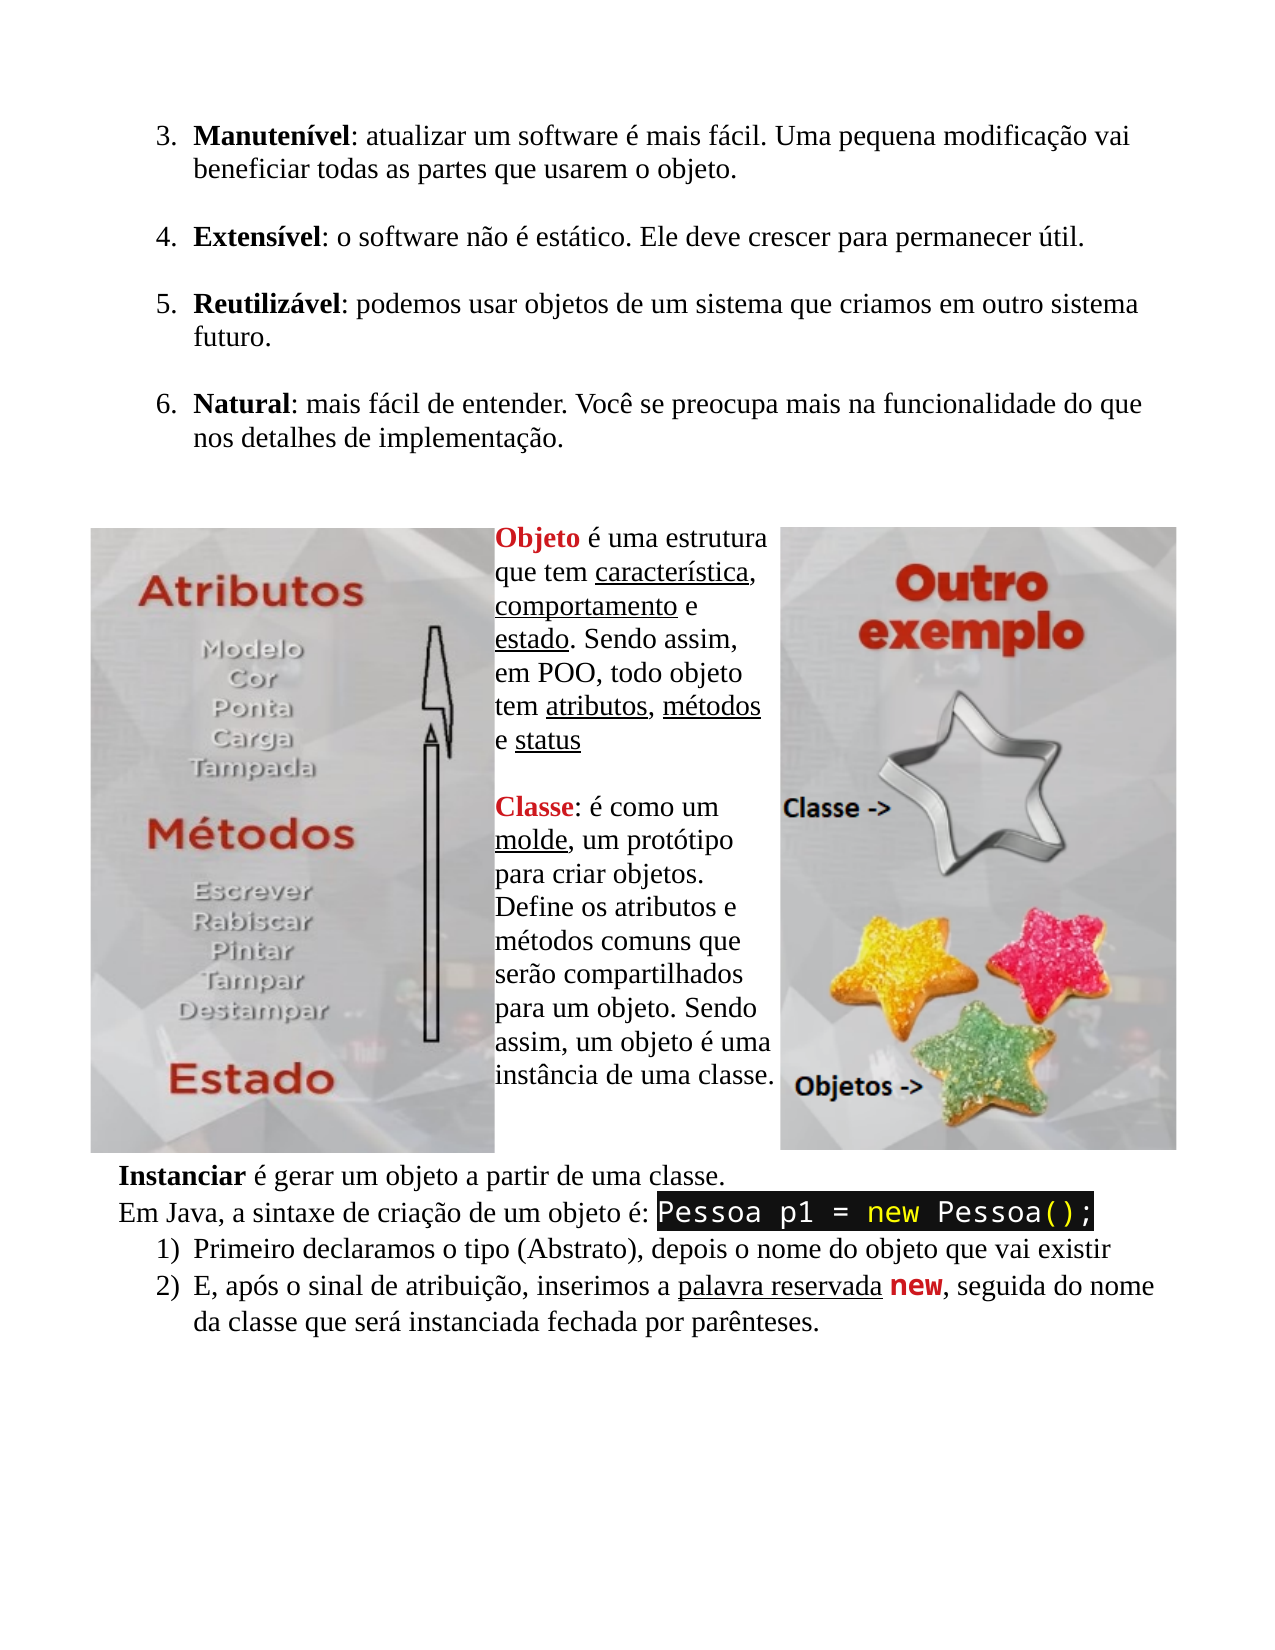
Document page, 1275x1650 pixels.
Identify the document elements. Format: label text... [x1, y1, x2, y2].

text Em Java, a sintaxe de criação de um objeto é: Pessoa p1 = new Pessoa(); [118, 1191, 1216, 1231]
list E, após o sinal de atribuição, inserimos a palavra reservada new, seguida do nome da classe que será instanciada fechada por parênteses. [156, 1265, 1157, 1338]
list Primeiro declaramos o tipo (Abstrato), depois o nome do objeto que vai existir [156, 1231, 1157, 1265]
text Objeto é uma estrutura que tem característica, comportamento e estado. Sendo assim, em POO, todo objeto tem atributos, métodos e status [118, 521, 1157, 755]
text Instanciar é gerar um objeto a partir de uma classe. [118, 1158, 1216, 1191]
picture [780, 527, 1177, 1150]
list Extensível: o software não é estático. Ele deve crescer para permanecer útil. [156, 219, 1157, 286]
list Reutilizável: podemos usar objetos de um sistema que criamos em outro sistema futuro. [156, 286, 1157, 386]
text Classe: é como um molde, um protótipo para criar objetos. Define os atributos e métodos comuns que serão compartilhados para um objeto. Sendo assim, um objeto é uma instância de uma classe. [495, 789, 780, 1091]
picture [90, 528, 495, 1153]
list Natural: mais fácil de entender. Você se preocupa mais na funcionalidade do que nos detalhes de implementação. [156, 386, 1157, 453]
list Manutenível: atualizar um software é mais fácil. Uma pequena modificação vai beneficiar todas as partes que usarem o objeto. [156, 118, 1157, 219]
